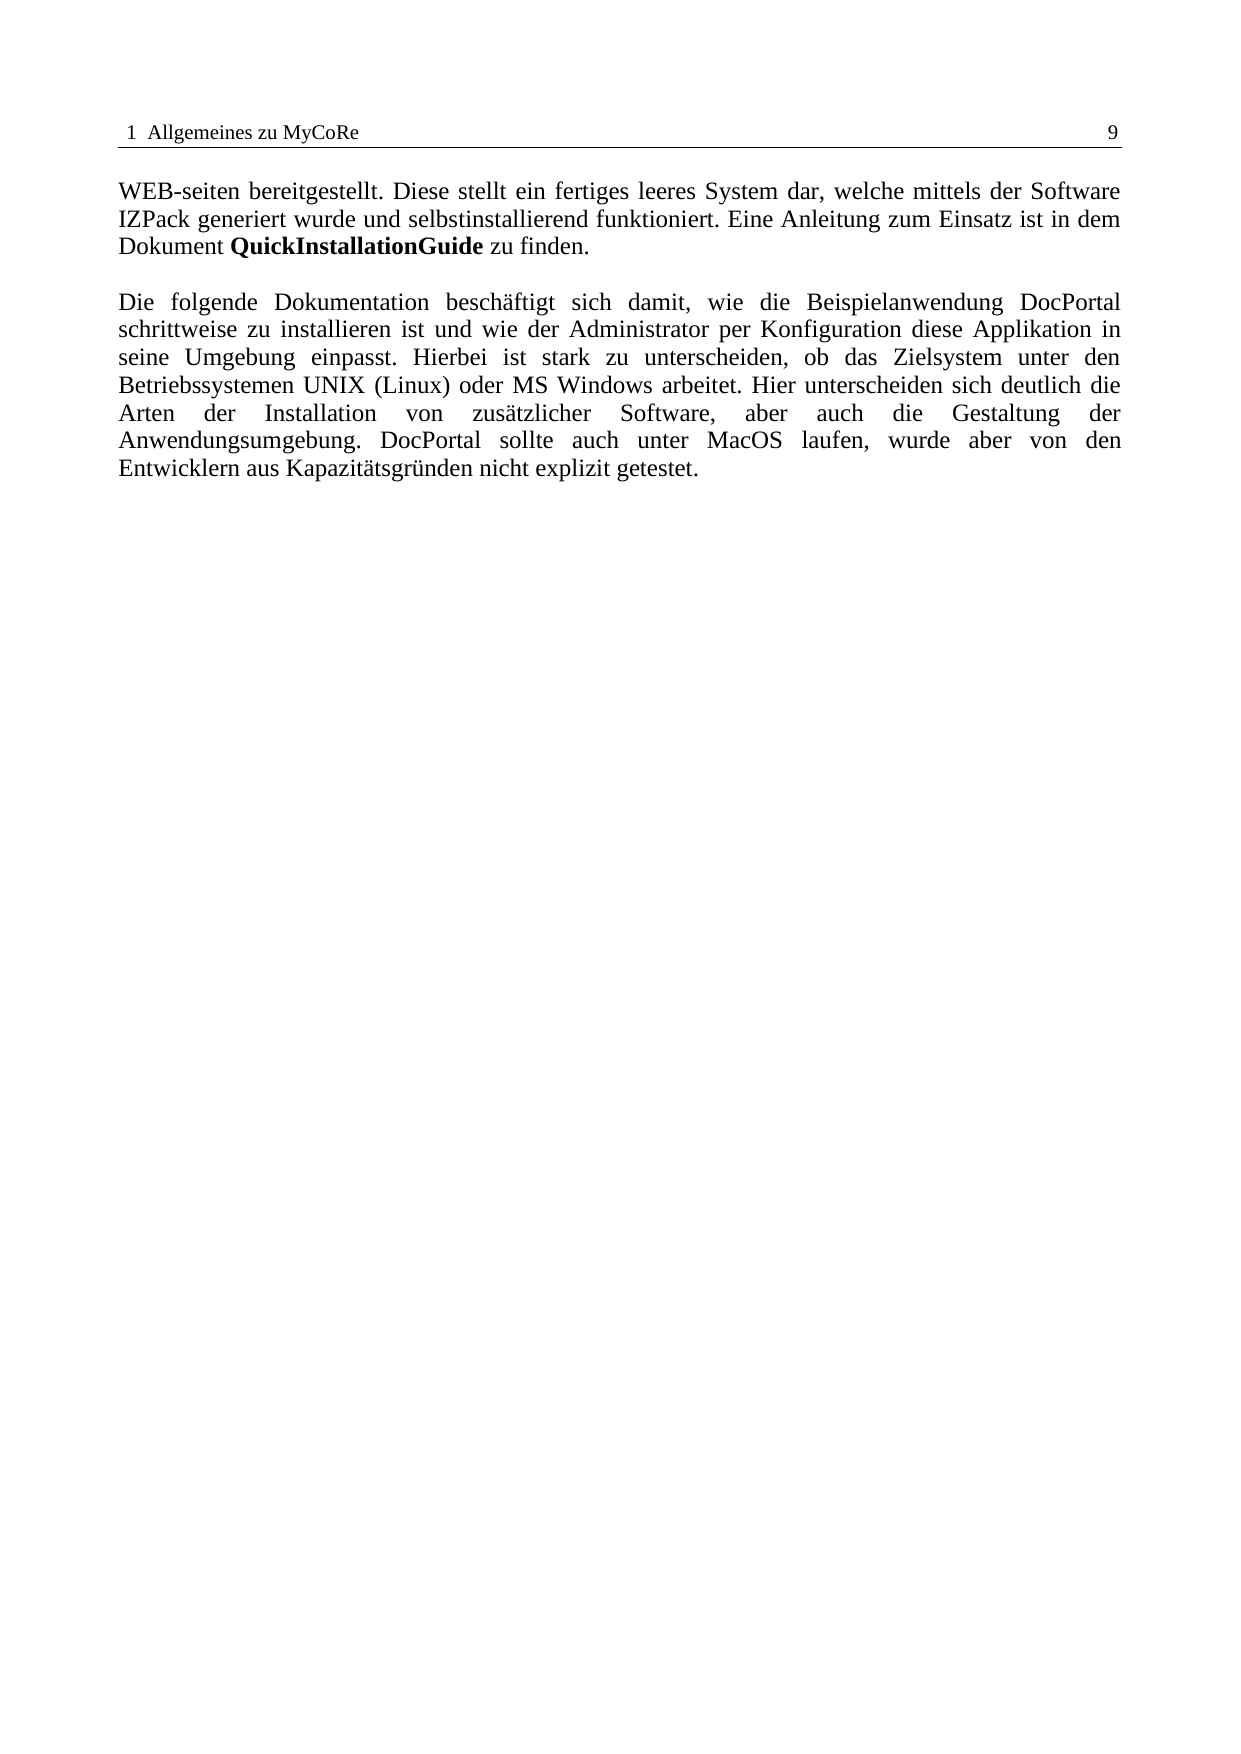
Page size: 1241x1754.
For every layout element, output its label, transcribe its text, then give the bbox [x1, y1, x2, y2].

text Die folgende Dokumentation beschäftigt sich damit, wie die Beispielanwendung DocPortal schrittweise zu installieren ist und wie der Administrator per Konfiguration diese Applikation in seine Umgebung einpasst. Hierbei ist stark zu unterscheiden, ob das Zielsystem unter den Betriebssystemen UNIX (Linux) oder MS Windows arbeitet. Hier unterscheiden sich deutlich die Arten der Installation von zusätzlicher Software, aber auch die Gestaltung der Anwendungsumgebung. DocPortal sollte auch unter MacOS laufen, wurde aber von den Entwicklern aus Kapazitätsgründen nicht explizit getestet. [118, 288, 1122, 482]
text WEB-seiten bereitgestellt. Diese stellt ein fertiges leeres System dar, welche mittels der Software IZPack generiert wurde und selbstinstallierend funktioniert. Eine Anleitung zum Einsatz ist in dem Dokument QuickInstallationGuide zu finden. [118, 177, 1122, 260]
